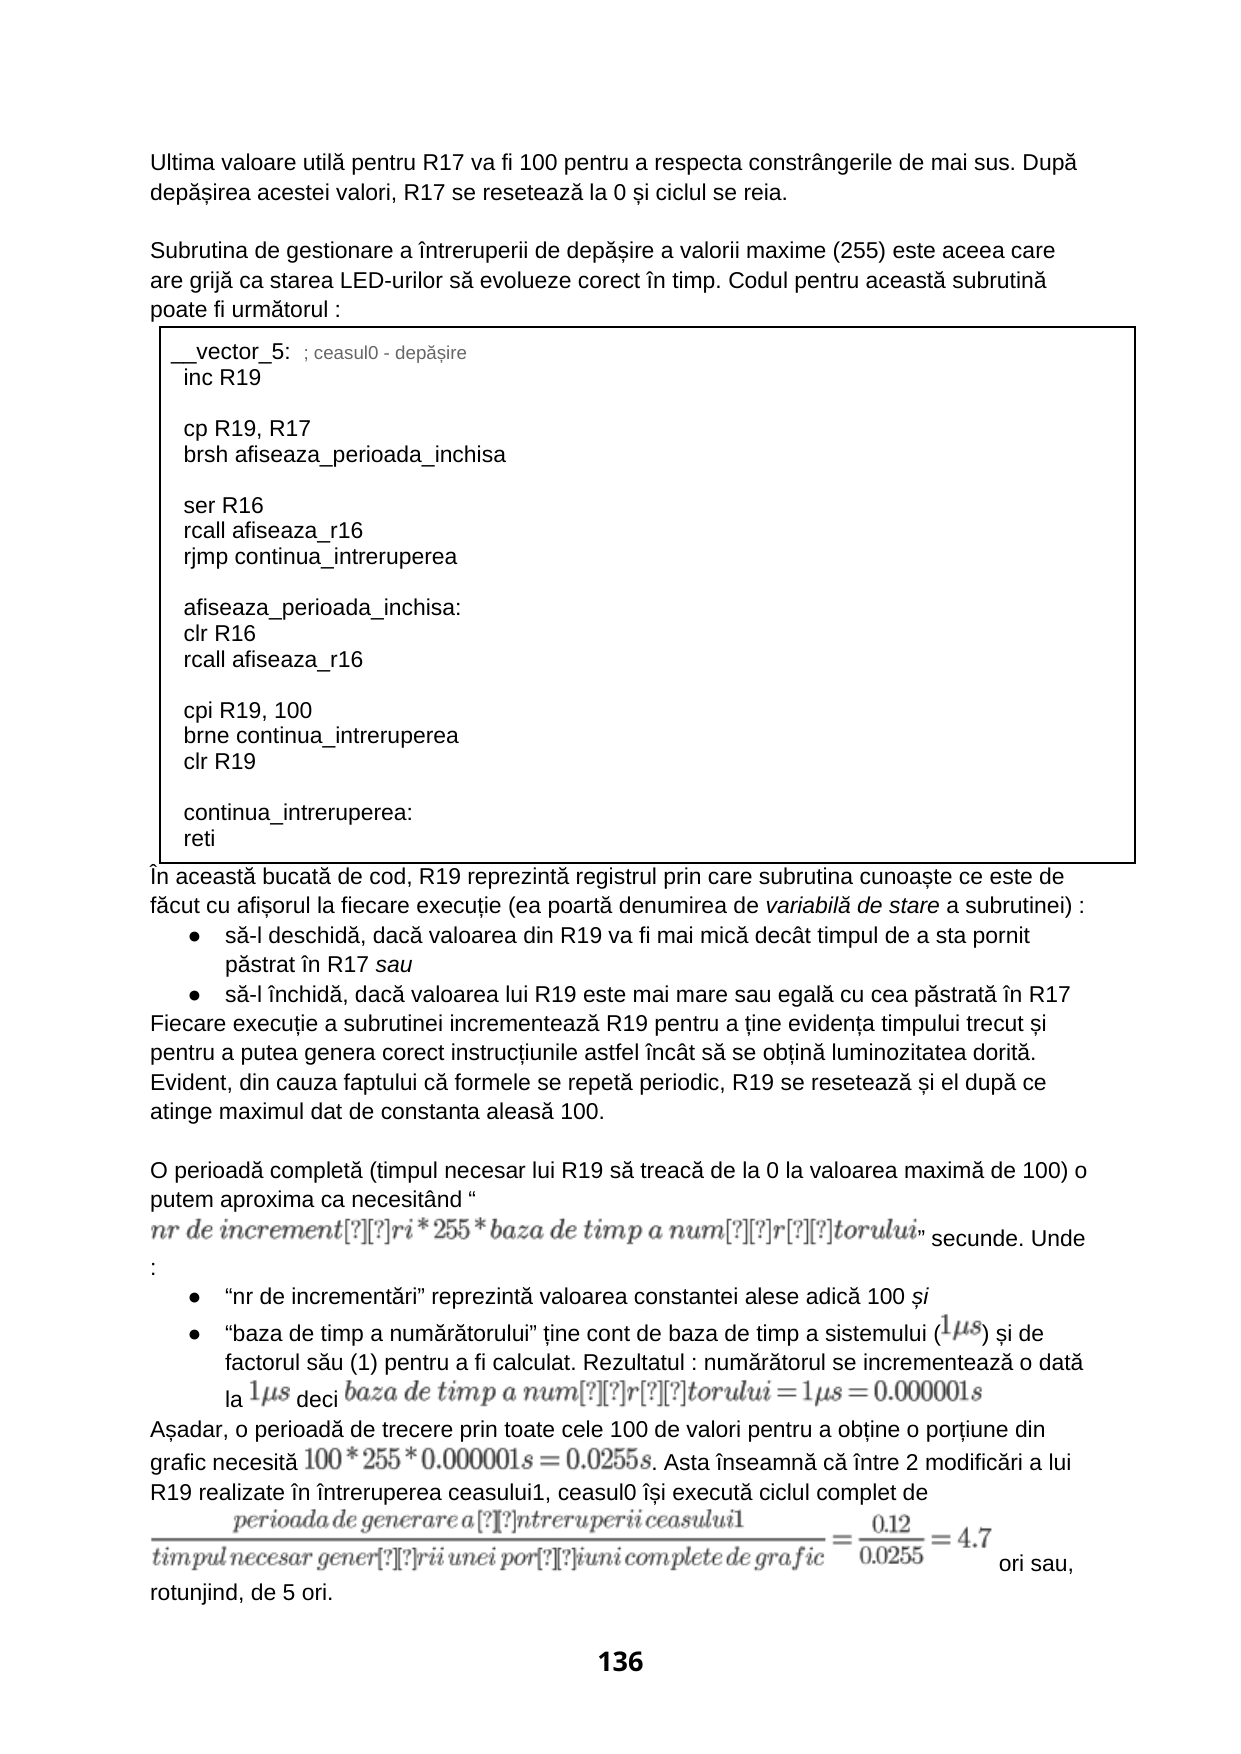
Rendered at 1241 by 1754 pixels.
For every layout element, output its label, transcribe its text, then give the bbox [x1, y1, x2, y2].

text Fiecare execuție a subrutinei incrementează R19 pentru a ține evidența timpului trecut și pentru a putea genera corect instrucțiunile astfel încât să se obțină luminozitatea dorită. [150, 1011, 1091, 1066]
text Așadar, o perioadă de trecere prin toate cele 100 de valori pentru a obține o porțiune din grafic necesită . Asta înseamnă că între 2 modificări a lui R19 realizate în întreruperea ceasului1, ceasul0 își execută ciclul complet de ori sau, rotunjind, de 5 ori. [150, 1416, 1091, 1605]
text O perioadă completă (timpul necesar lui R19 să treacă de la 0 la valoarea maximă de 100) o putem aproxima ca necesitând “” secunde. Unde : [150, 1157, 1091, 1280]
text Ultima valoare utilă pentru R17 va fi 100 pentru a respecta constrângerile de mai sus. După depășirea acestei valori, R17 se resetează la 0 și ciclul se reia. [150, 150, 1091, 205]
picture [941, 1313, 982, 1342]
list “nr de incrementări” reprezintă valoarea constantei alese adică 100 și [187, 1284, 1091, 1309]
list să-l deschidă, dacă valoarea din R19 va fi mai mică decât timpul de a sta pornit păstrat în R17 sau [187, 922, 1091, 977]
table_header __vector_5: ; ceasul0 - depășire inc R19 cp R19, R17 brsh afiseaza_perioada_inchisa ser R16 rcall afiseaza_r16 rjmp continua_intreruperea afiseaza_perioada_inchisa: clr R16 rcall afiseaza_r16 cpi R19, 100 brne continua_intreruperea clr R19 continua_intreruperea: reti [161, 328, 1134, 862]
text Evident, din cauza faptului că formele se repetă periodic, R19 se resetează și el după ce atinge maximul dat de constanta aleasă 100. [150, 1069, 1091, 1124]
picture [150, 1508, 993, 1572]
text În această bucată de cod, R19 reprezintă registrul prin care subrutina cunoaște ce este de făcut cu afișorul la fiecare execuție (ea poartă denumirea de variabilă de stare a subrutinei) : [150, 864, 1091, 919]
picture [150, 1216, 918, 1246]
picture [249, 1379, 290, 1408]
picture [344, 1379, 983, 1408]
list “baza de timp a numărătorului” ține cont de baza de timp a sistemului () și de factorul său (1) pentru a fi calculat. Rezultatul : numărătorul se incrementează o dată la deci [187, 1313, 1091, 1412]
text Subrutina de gestionare a întreruperii de depășire a valorii maxime (255) este aceea care are grijă ca starea LED-urilor să evolueze corect în timp. Codul pentru această subrutină poate fi următorul : [150, 238, 1091, 322]
picture [304, 1445, 652, 1471]
list să-l închidă, dacă valoarea lui R19 este mai mare sau egală cu cea păstrată în R17 [187, 981, 1091, 1007]
